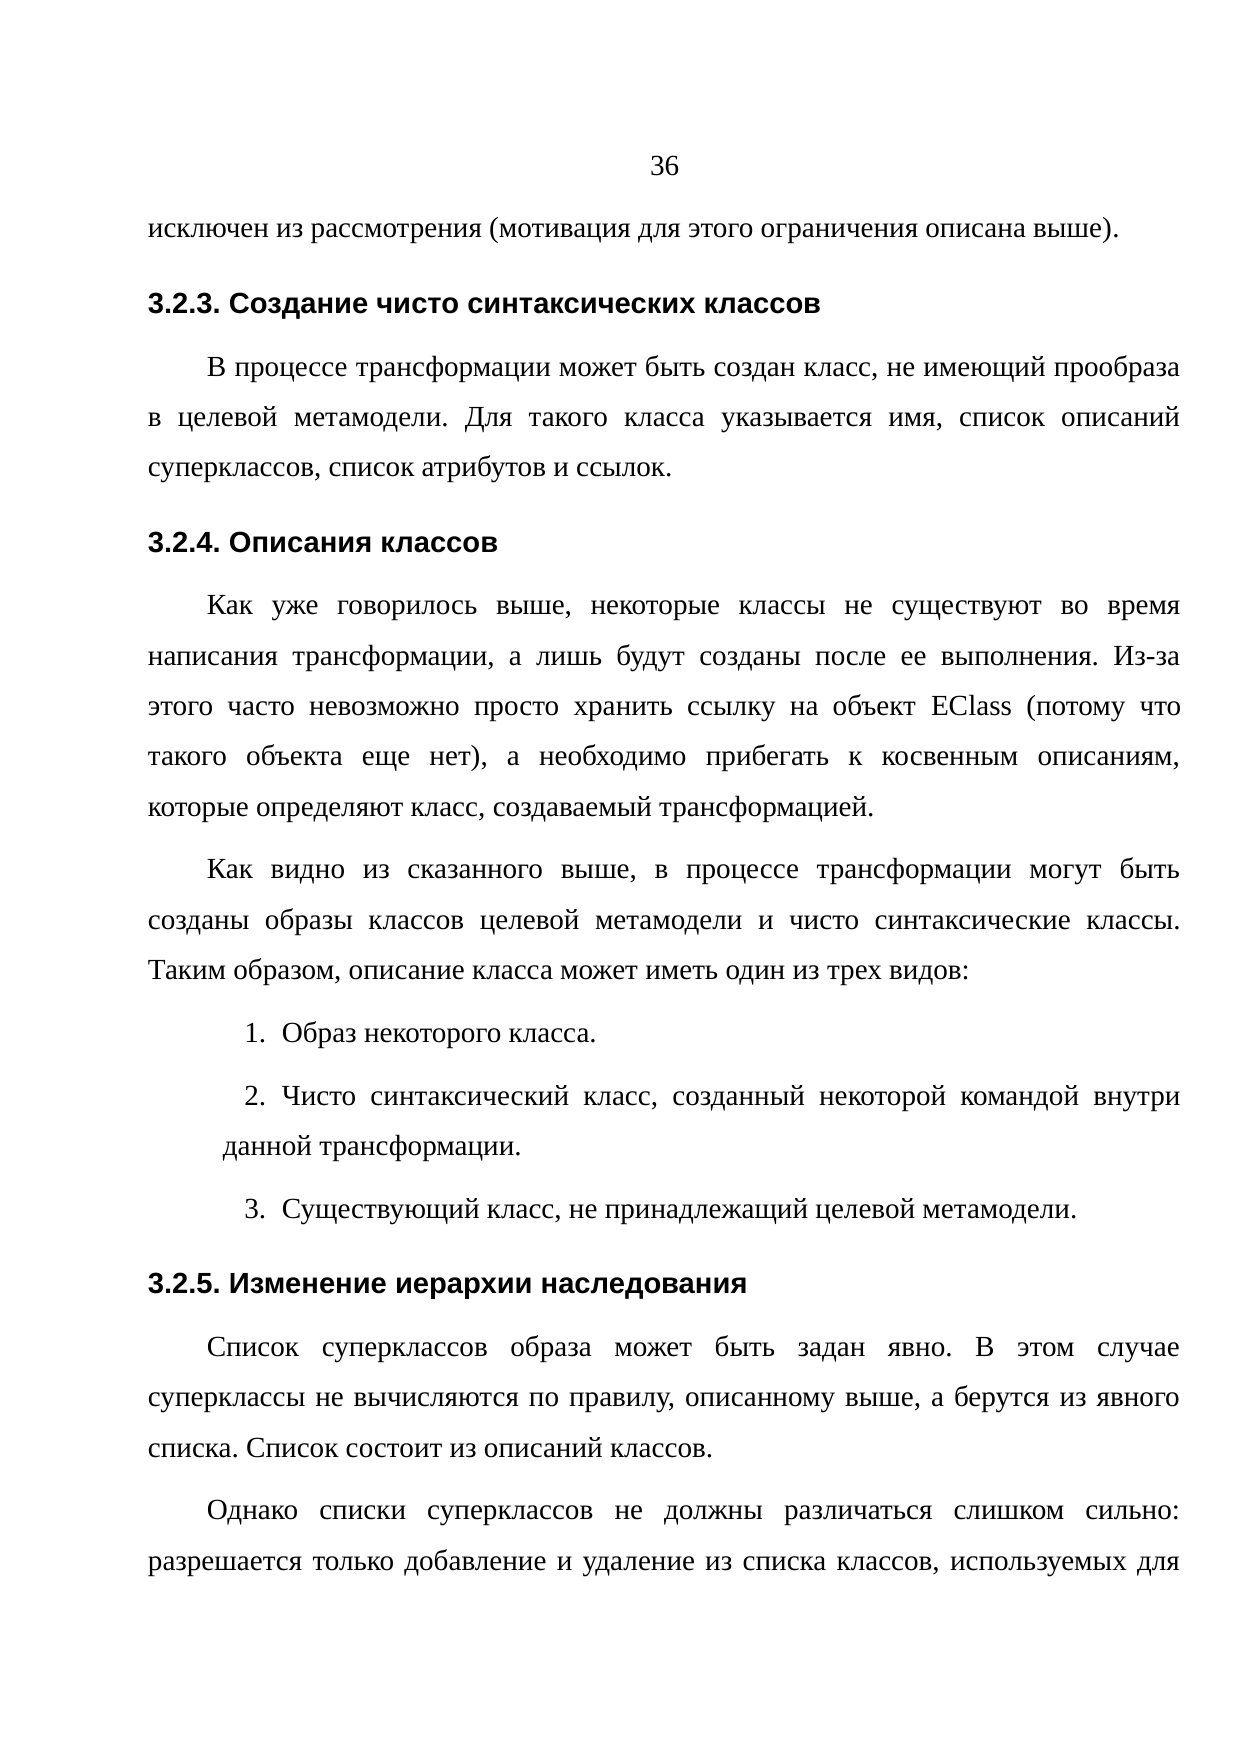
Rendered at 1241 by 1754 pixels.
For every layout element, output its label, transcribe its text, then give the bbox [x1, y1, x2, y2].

text Как видно из сказанного выше, в процессе трансформации могут быть созданы образы классов целевой метамодели и чисто синтаксические классы. Таким образом, описание класса может иметь один из трех видов: [148, 852, 1181, 986]
text В процессе трансформации может быть создан класс, не имеющий прообраза в целевой метамодели. Для такого класса указывается имя, список описаний суперклассов, список атрибутов и ссылок. [148, 349, 1181, 483]
subtitle Изменение иерархии наследования [148, 1266, 1181, 1300]
list Существующий класс, не принадлежащий целевой метамодели. [185, 1191, 1181, 1224]
text Однако списки суперклассов не должны различаться слишком сильно: разрешается только добавление и удаление из списка классов, используемых для [148, 1492, 1181, 1576]
list Чисто синтаксический класс, созданный некоторой командой внутри данной трансформации. [185, 1078, 1181, 1162]
list Образ некоторого класса. [185, 1015, 1181, 1048]
subtitle Описания классов [148, 525, 1181, 558]
text Как уже говорилось выше, некоторые классы не существуют во время написания трансформации, а лишь будут созданы после ее выполнения. Из-за этого часто невозможно просто хранить ссылку на объект EClass (потому что такого объекта еще нет), а необходимо прибегать к косвенным описаниям, которые определяют класс, создаваемый трансформацией. [148, 587, 1181, 822]
text исключен из рассмотрения (мотивация для этого ограничения описана выше). [148, 211, 1181, 244]
subtitle Создание чисто синтаксических классов [148, 286, 1181, 319]
text Список суперклассов образа может быть задан явно. В этом случае суперклассы не вычисляются по правилу, описанному выше, а берутся из явного списка. Список состоит из описаний классов. [148, 1329, 1181, 1463]
